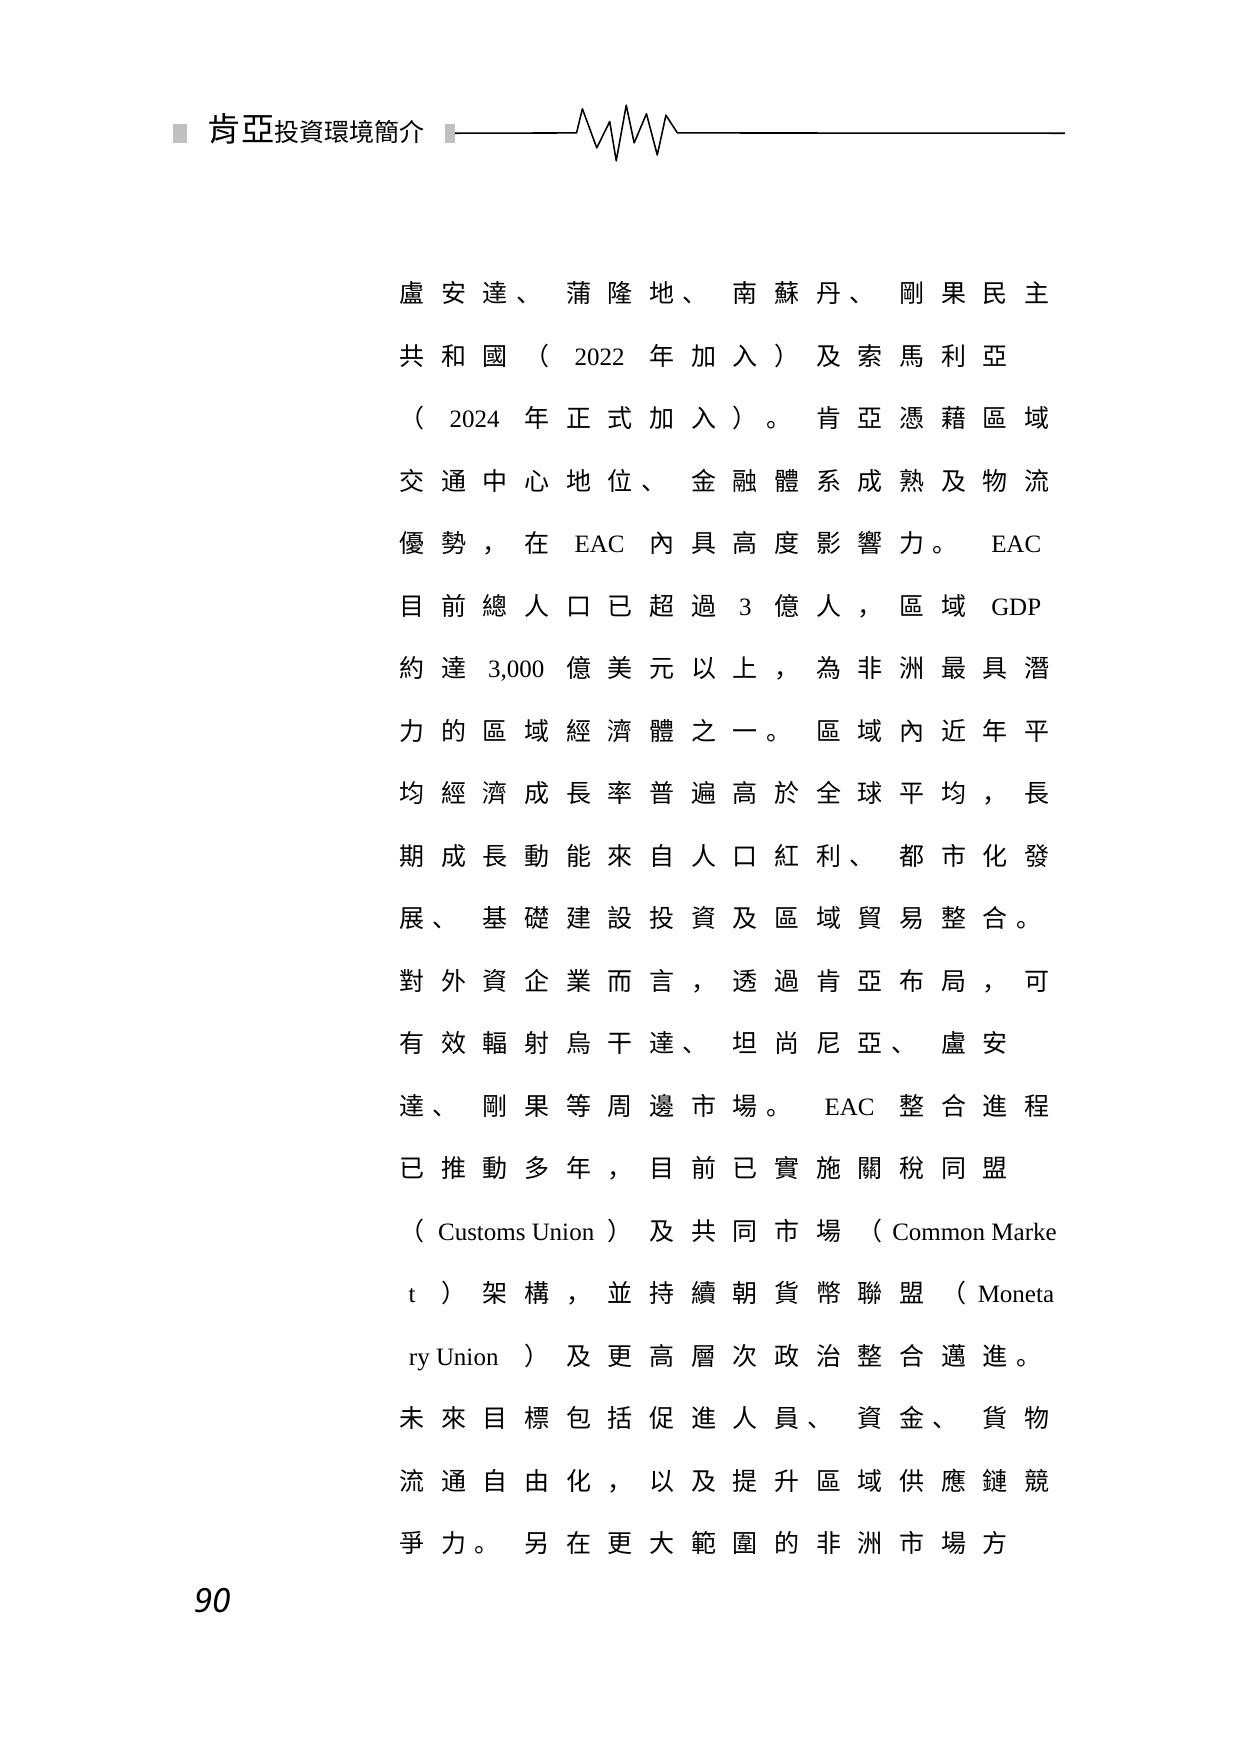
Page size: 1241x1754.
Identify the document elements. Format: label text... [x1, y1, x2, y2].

text 盧安達、蒲隆地、南蘇丹、剛果民主共和國（2022年加入）及索馬利亞（2024年正式加入）。肯亞憑藉區域交通中心地位、金融體系成熟及物流優勢，在EAC內具高度影響力。EAC目前總人口已超過3億人，區域GDP約達3,000億美元以上，為非洲最具潛力的區域經濟體之一。區域內近年平均經濟成長率普遍高於全球平均，長期成長動能來自人口紅利、都市化發展、基礎建設投資及區域貿易整合。對外資企業而言，透過肯亞布局，可有效輻射烏干達、坦尚尼亞、盧安達、剛果等周邊市場。EAC整合進程已推動多年，目前已實施關稅同盟（Customs Union）及共同市場（Common Market）架構，並持續朝貨幣聯盟（Monetary Union）及更高層次政治整合邁進。未來目標包括促進人員、資金、貨物流通自由化，以及提升區域供應鏈競爭力。另在更大範圍的非洲市場方 [306, 250, 1058, 1563]
